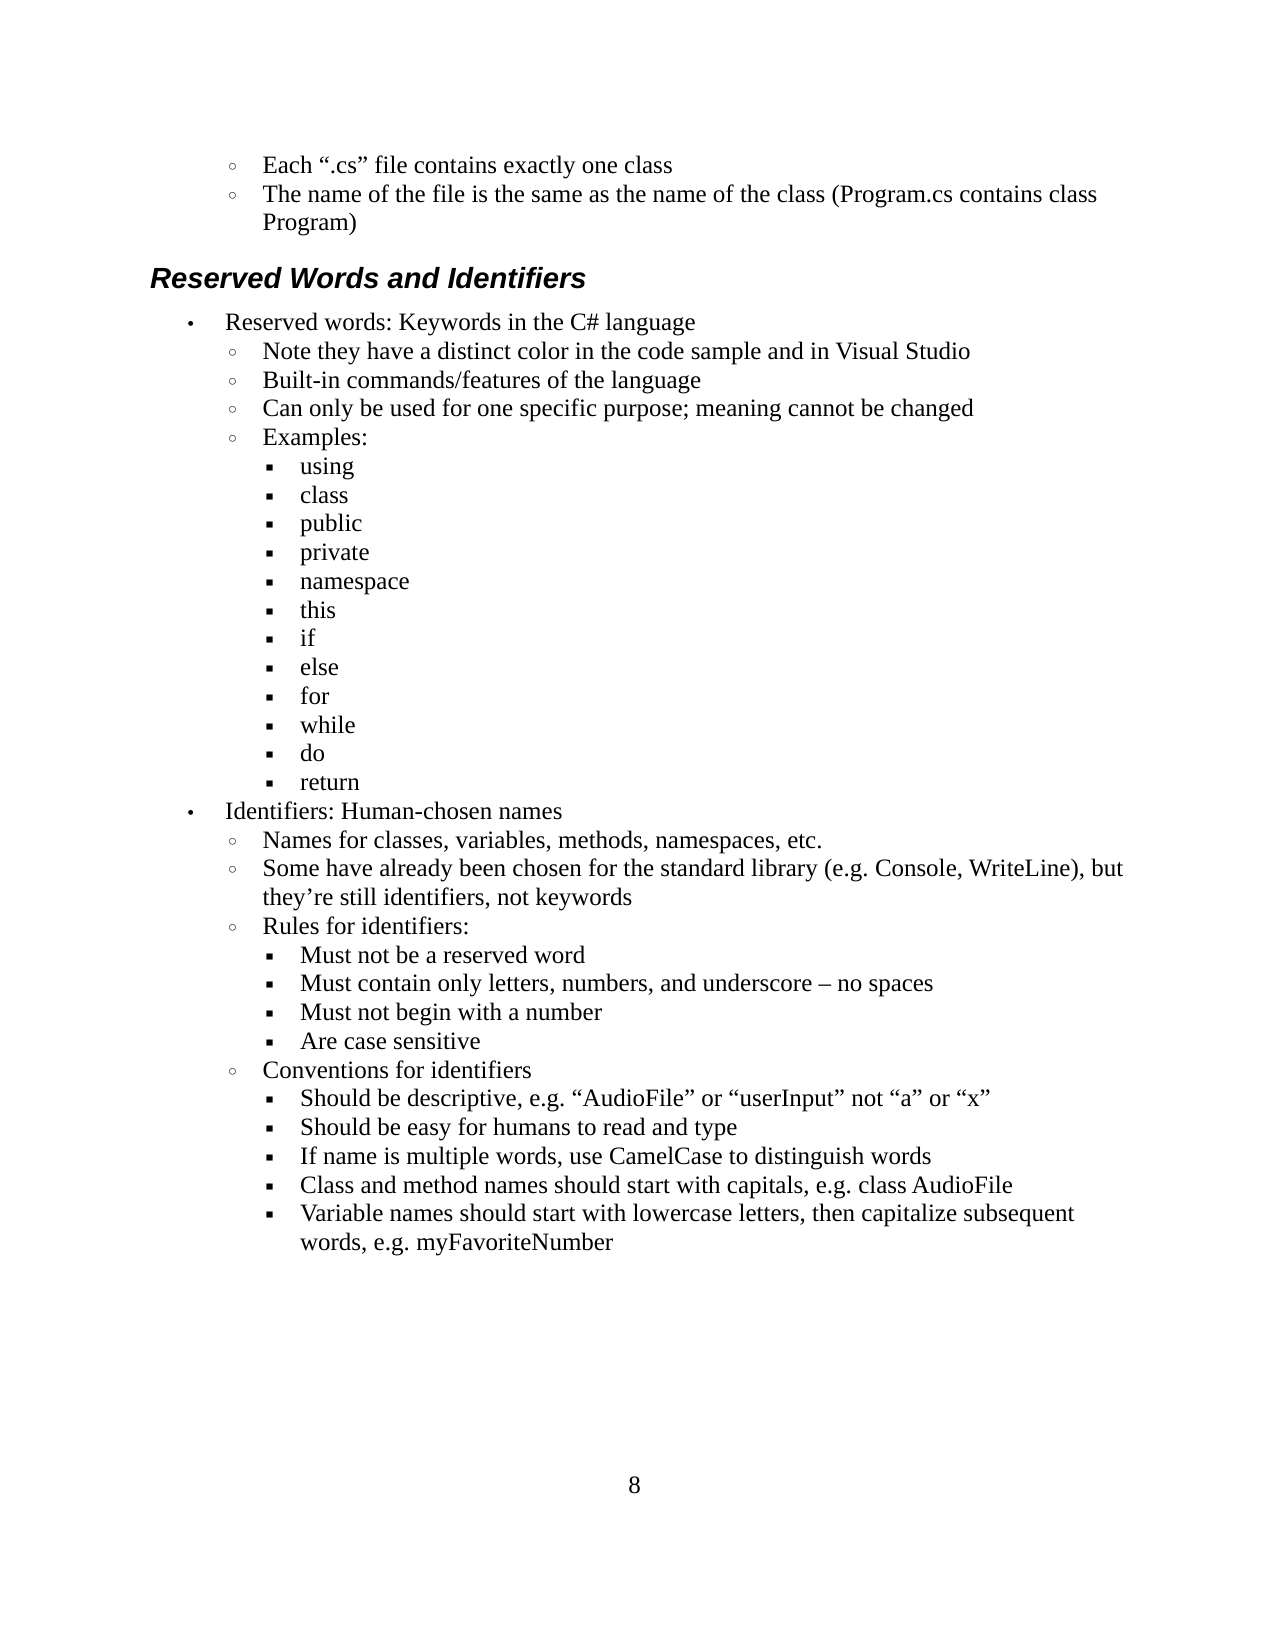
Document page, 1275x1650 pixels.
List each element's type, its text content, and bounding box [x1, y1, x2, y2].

list Variable names should start with lowercase letters, then capitalize subsequent words, e.g. myFavoriteNumber [262, 1198, 1125, 1256]
list Should be descriptive, e.g. “AudioFile” or “userInput” not “a” or “x” [262, 1083, 1125, 1112]
list Are case sensitive [262, 1026, 1125, 1055]
list Some have already been chosen for the standard library (e.g. Console, WriteLine), but they’re still identifiers, not keywords [225, 853, 1125, 911]
list Must not be a reserved word [262, 940, 1125, 968]
list The name of the file is the same as the name of the class (Program.cs contains class Program) [225, 179, 1125, 236]
list Built-in commands/features of the language [225, 365, 1125, 393]
subtitle Reserved Words and Identifiers [150, 261, 1125, 295]
list Reserved words: Keywords in the C# language [187, 307, 1125, 336]
list this [262, 595, 1125, 623]
list using [262, 451, 1125, 480]
list If name is multiple words, use CamelCase to distinguish words [262, 1141, 1125, 1170]
list Note they have a distinct color in the code sample and in Visual Studio [225, 336, 1125, 365]
list Class and method names should start with capitals, e.g. class AudioFile [262, 1170, 1125, 1198]
list Identifiers: Human-chosen names [187, 796, 1125, 825]
list Can only be used for one specific purpose; meaning cannot be changed [225, 393, 1125, 422]
list Names for classes, variables, methods, namespaces, etc. [225, 825, 1125, 853]
list while [262, 710, 1125, 738]
list else [262, 652, 1125, 681]
list Conventions for identifiers [225, 1055, 1125, 1083]
list public [262, 508, 1125, 537]
list return [262, 767, 1125, 796]
list class [262, 480, 1125, 508]
list if [262, 623, 1125, 652]
list Must not begin with a number [262, 997, 1125, 1026]
list Examples: [225, 422, 1125, 451]
list Must contain only letters, numbers, and underscore – no spaces [262, 968, 1125, 997]
list for [262, 681, 1125, 710]
list Should be easy for humans to read and type [262, 1112, 1125, 1141]
list namespace [262, 566, 1125, 595]
list private [262, 537, 1125, 566]
list Rules for identifiers: [225, 911, 1125, 940]
list do [262, 738, 1125, 767]
list Each “.cs” file contains exactly one class [225, 150, 1125, 179]
